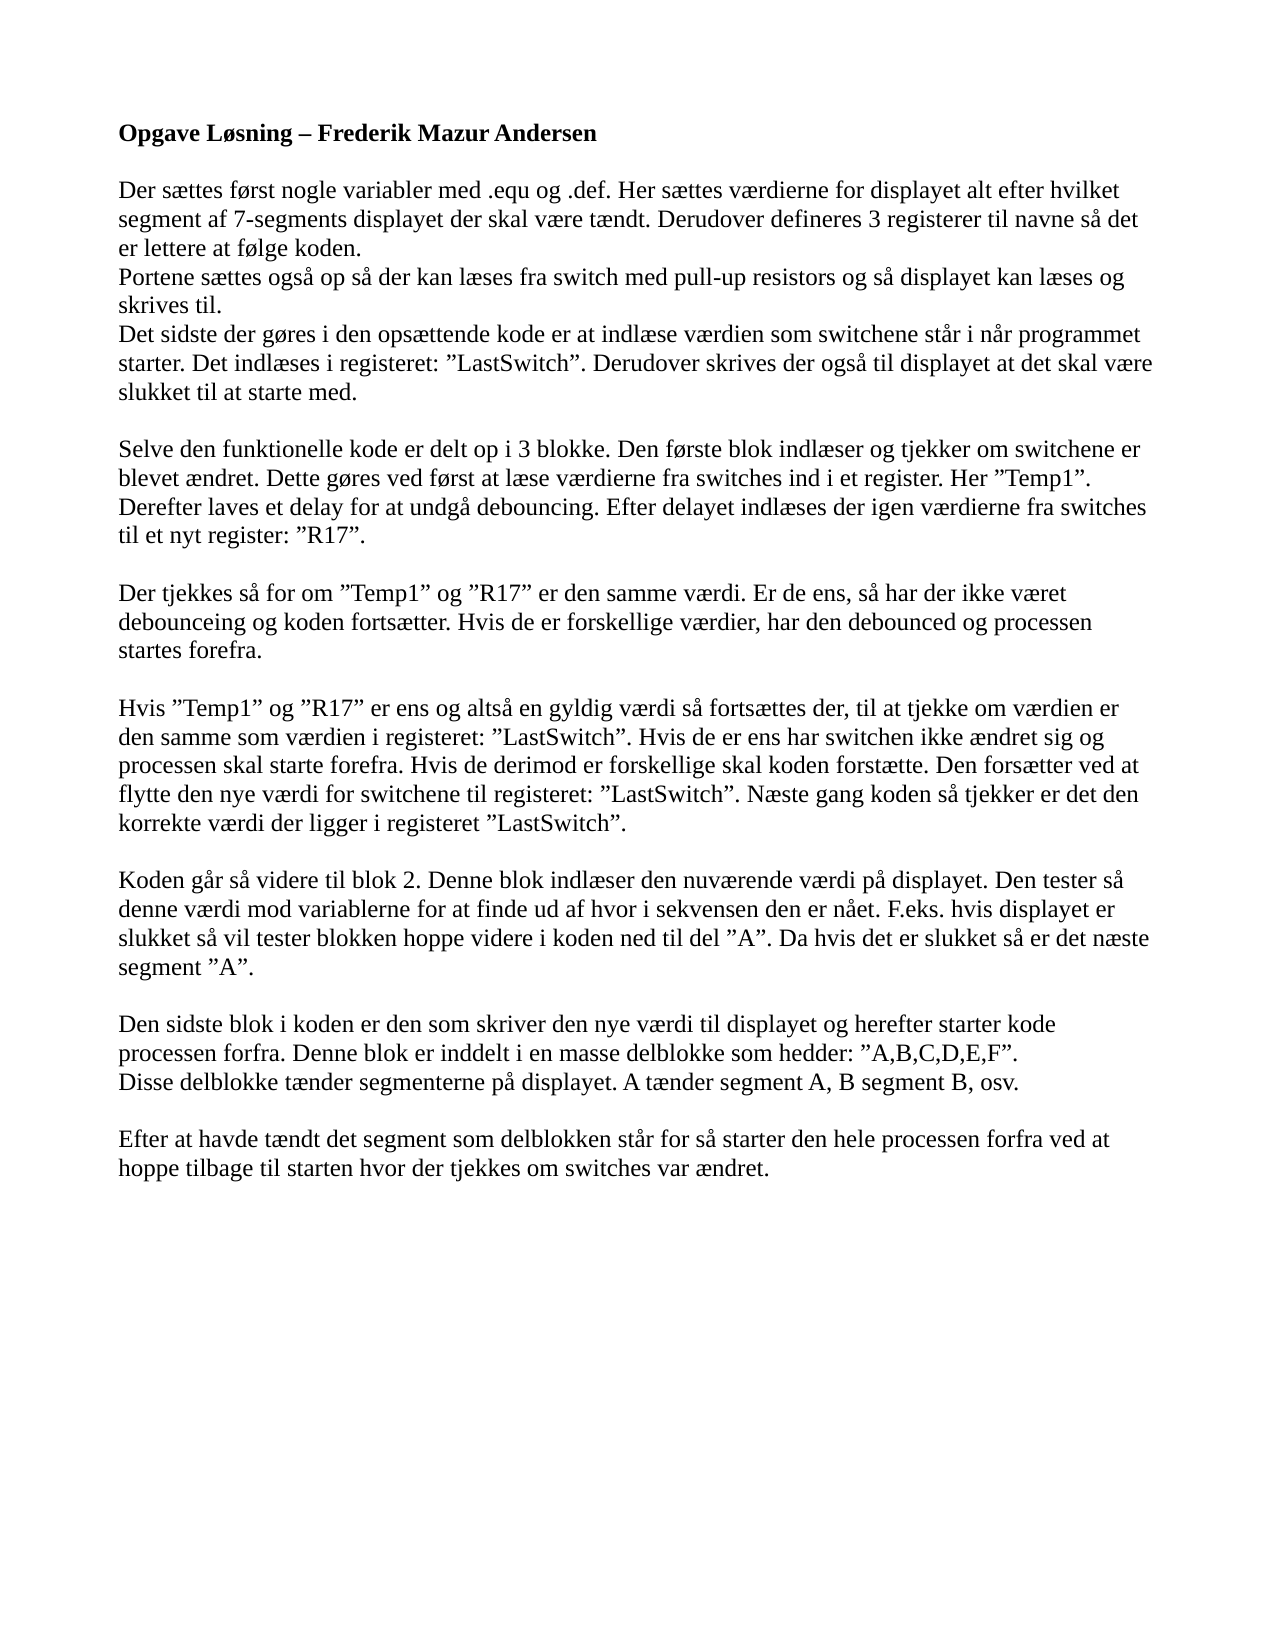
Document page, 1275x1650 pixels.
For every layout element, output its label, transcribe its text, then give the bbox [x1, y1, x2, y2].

text Efter at havde tændt det segment som delblokken står for så starter den hele processen forfra ved at hoppe tilbage til starten hvor der tjekkes om switches var ændret. [118, 1124, 1157, 1182]
text Der sættes først nogle variabler med .equ og .def. Her sættes værdierne for displayet alt efter hvilket segment af 7-segments displayet der skal være tændt. Derudover defineres 3 registerer til navne så det er lettere at følge koden. [118, 176, 1157, 262]
text Koden går så videre til blok 2. Denne blok indlæser den nuværende værdi på displayet. Den tester så denne værdi mod variablerne for at finde ud af hvor i sekvensen den er nået. F.eks. hvis displayet er slukket så vil tester blokken hoppe videre i koden ned til del ”A”. Da hvis det er slukket så er det næste segment ”A”. [118, 866, 1157, 981]
text Der tjekkes så for om ”Temp1” og ”R17” er den samme værdi. Er de ens, så har der ikke været debounceing og koden fortsætter. Hvis de er forskellige værdier, har den debounced og processen startes forefra. [118, 578, 1157, 664]
text Portene sættes også op så der kan læses fra switch med pull-up resistors og så displayet kan læses og skrives til. [118, 262, 1157, 319]
text Opgave Løsning – Frederik Mazur Andersen [118, 118, 1157, 147]
text Det sidste der gøres i den opsættende kode er at indlæse værdien som switchene står i når programmet starter. Det indlæses i registeret: ”LastSwitch”. Derudover skrives der også til displayet at det skal være slukket til at starte med. [118, 319, 1157, 406]
text Den sidste blok i koden er den som skriver den nye værdi til displayet og herefter starter kode processen forfra. Denne blok er inddelt i en masse delblokke som hedder: ”A,B,C,D,E,F”. [118, 1009, 1157, 1067]
text Disse delblokke tænder segmenterne på displayet. A tænder segment A, B segment B, osv. [118, 1067, 1157, 1096]
text Hvis ”Temp1” og ”R17” er ens og altså en gyldig værdi så fortsættes der, til at tjekke om værdien er den samme som værdien i registeret: ”LastSwitch”. Hvis de er ens har switchen ikke ændret sig og processen skal starte forefra. Hvis de derimod er forskellige skal koden forstætte. Den forsætter ved at flytte den nye værdi for switchene til registeret: ”LastSwitch”. Næste gang koden så tjekker er det den korrekte værdi der ligger i registeret ”LastSwitch”. [118, 693, 1157, 837]
text Selve den funktionelle kode er delt op i 3 blokke. Den første blok indlæser og tjekker om switchene er blevet ændret. Dette gøres ved først at læse værdierne fra switches ind i et register. Her ”Temp1”. Derefter laves et delay for at undgå debouncing. Efter delayet indlæses der igen værdierne fra switches til et nyt register: ”R17”. [118, 434, 1157, 549]
